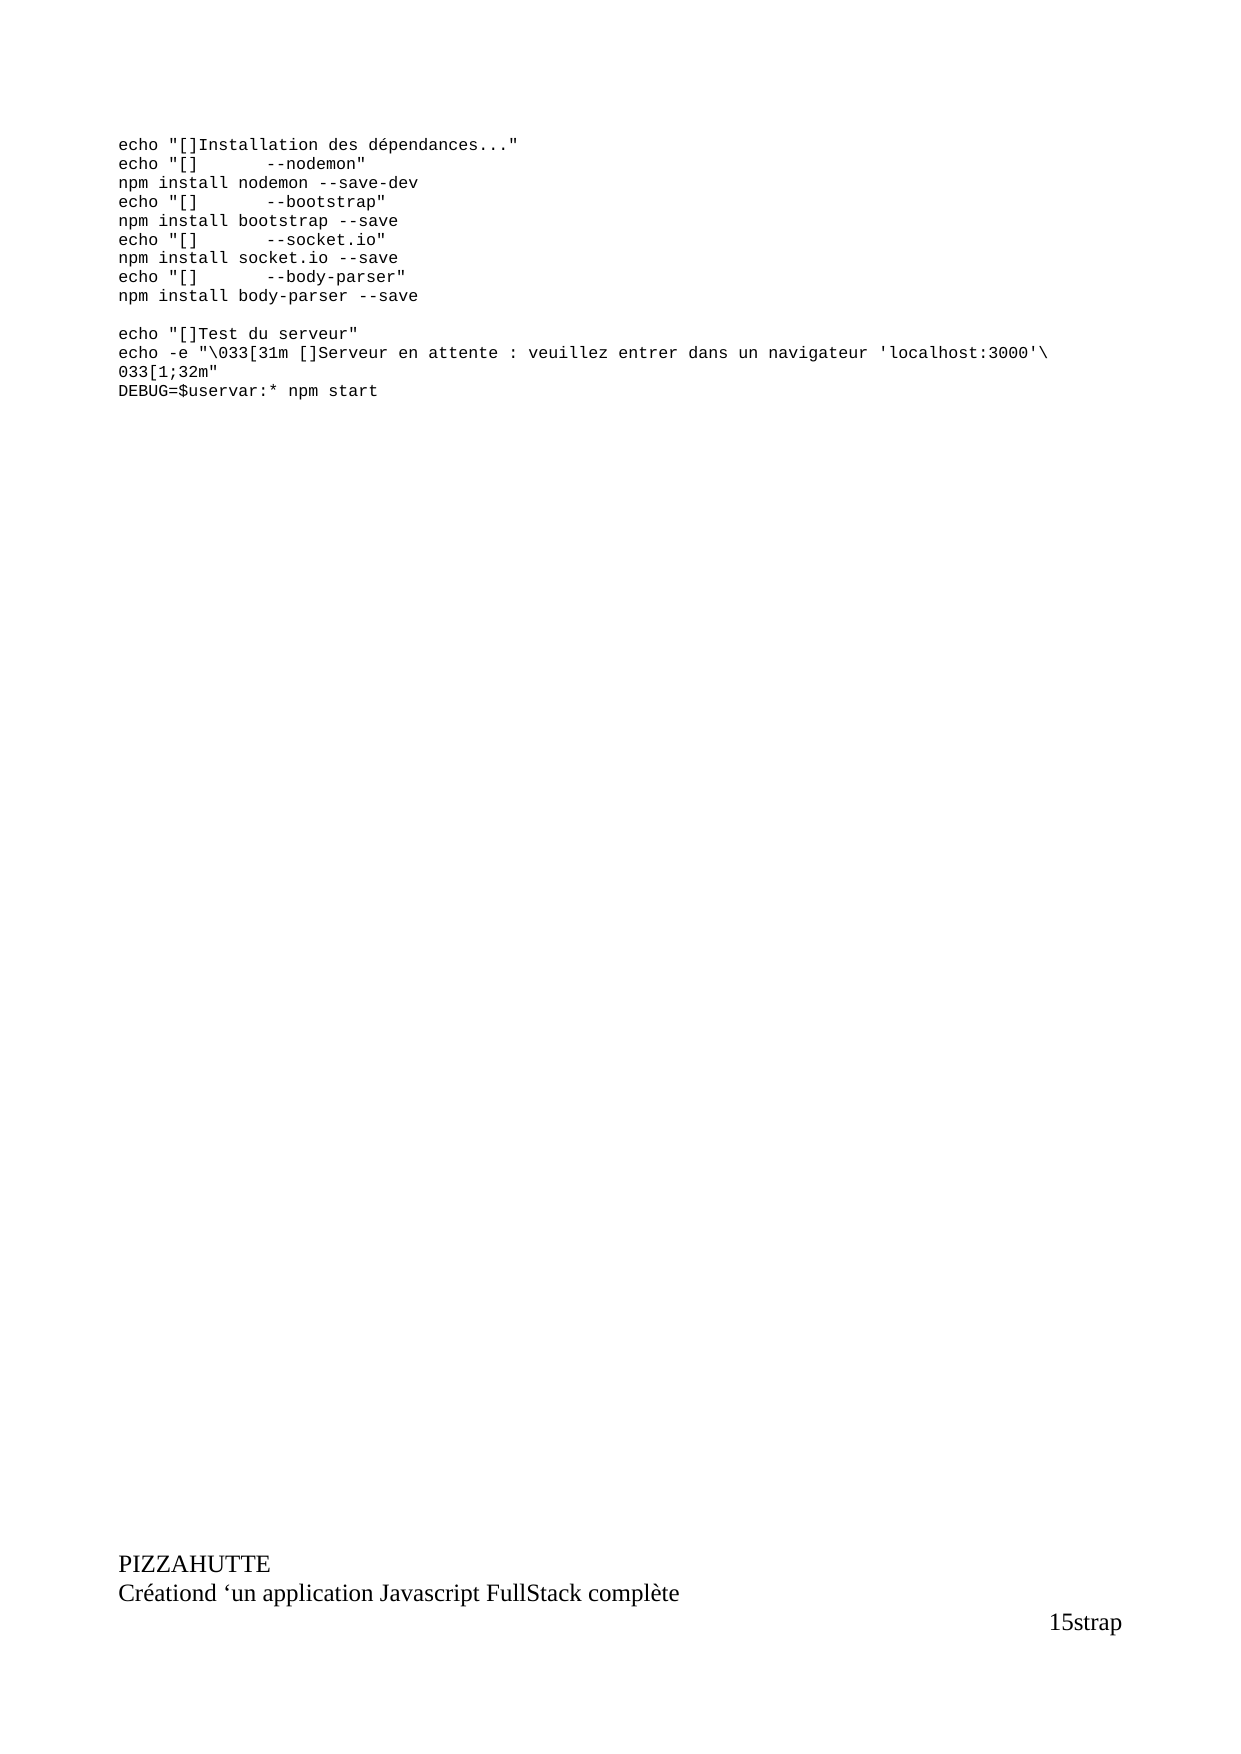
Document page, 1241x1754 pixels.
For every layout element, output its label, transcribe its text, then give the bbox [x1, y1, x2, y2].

text echo "[]Installation des dépendances..." [118, 137, 1122, 156]
text echo "[]Test du serveur" [118, 326, 1122, 344]
text npm install bootstrap --save [118, 212, 1122, 231]
text DEBUG=$uservar:* npm start [118, 382, 1122, 401]
text echo "[] --nodemon" [118, 156, 1122, 175]
text echo "[] --body-parser" [118, 269, 1122, 288]
text npm install nodemon --save-dev [118, 175, 1122, 193]
text echo -e "\033[31m []Serveur en attente : veuillez entrer dans un navigateur 'localhost:3000'\033[1;32m" [118, 344, 1122, 382]
text echo "[] --socket.io" [118, 231, 1122, 250]
text npm install body-parser --save [118, 288, 1122, 307]
text echo "[] --bootstrap" [118, 193, 1122, 212]
text npm install socket.io --save [118, 250, 1122, 269]
